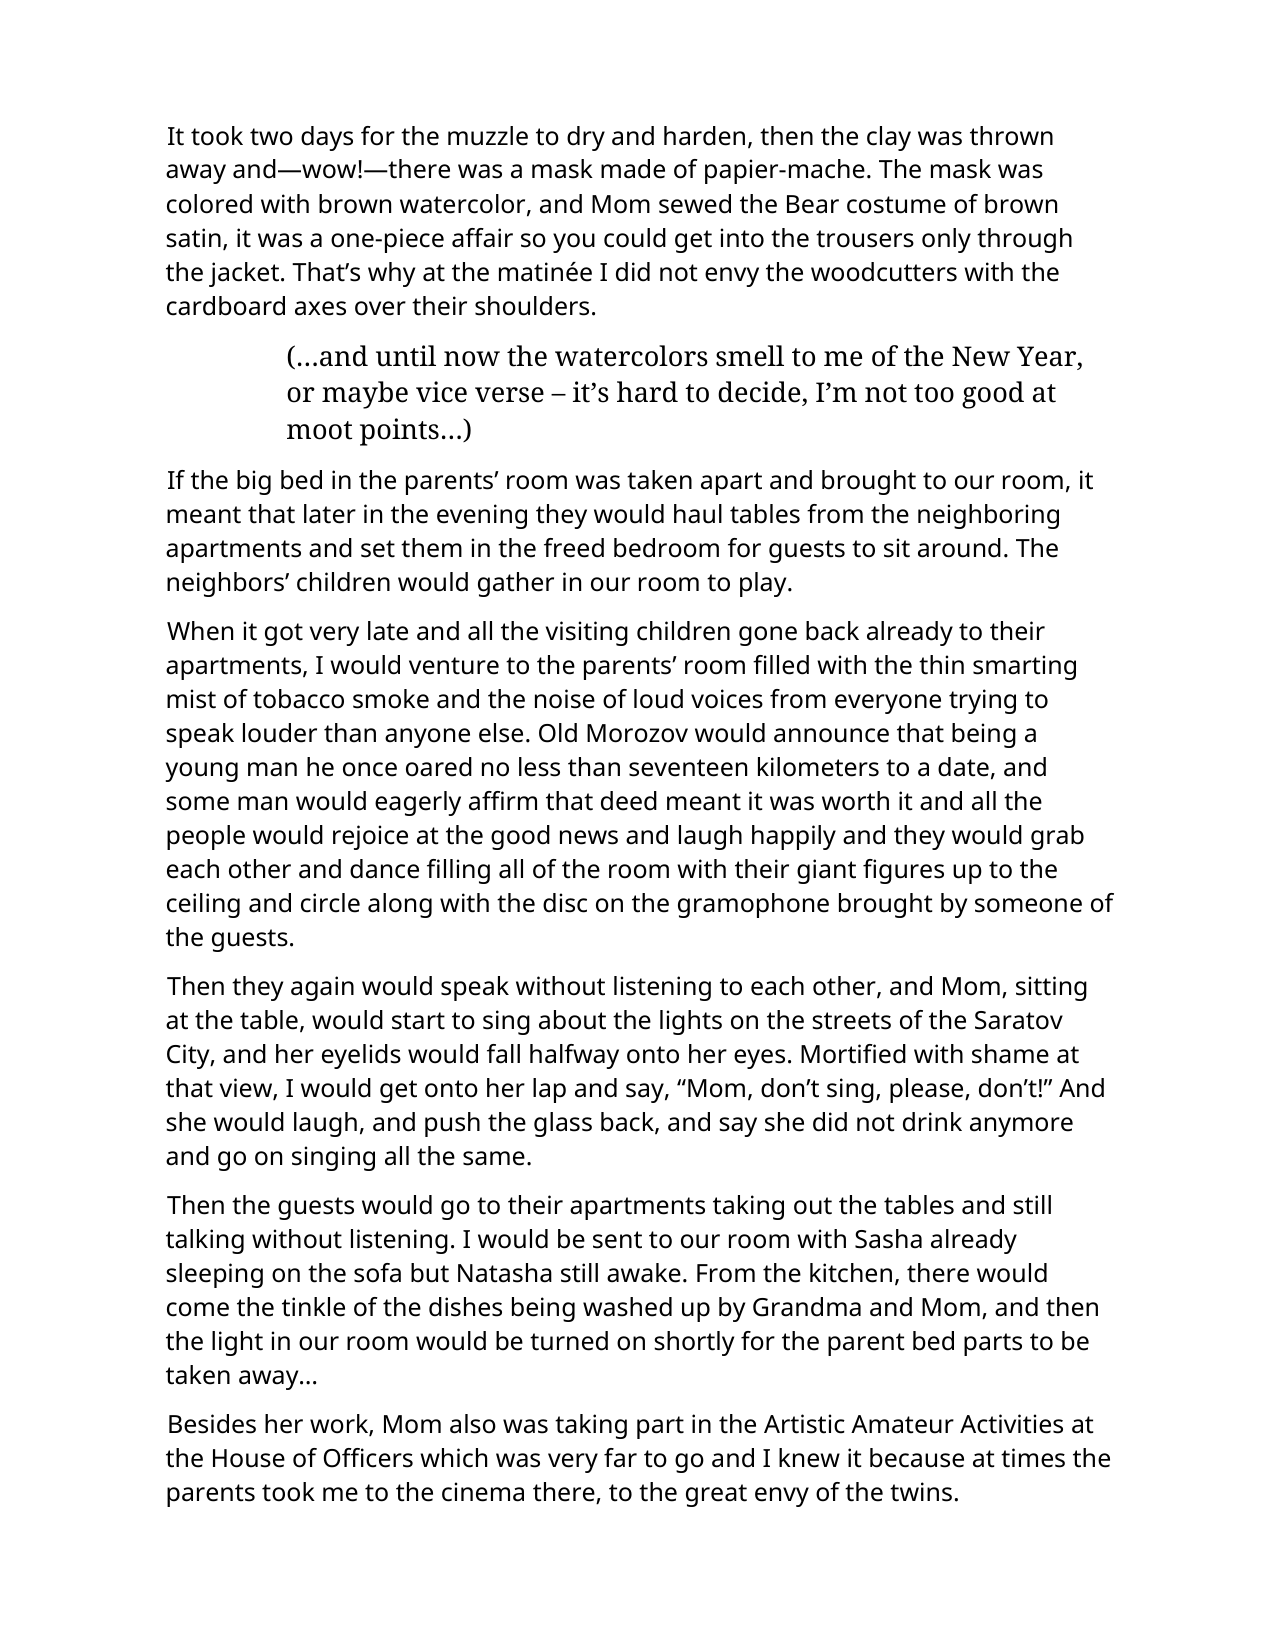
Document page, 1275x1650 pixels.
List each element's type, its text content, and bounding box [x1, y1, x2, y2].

text Then the guests would go to their apartments taking out the tables and still talking without listening. I would be sent to our room with Sasha already sleeping on the sofa but Natasha still awake. From the kitchen, there would come the tinkle of the dishes being washed up by Grandma and Mom, and then the light in our room would be turned on shortly for the parent bed parts to be taken away… [165, 1188, 1118, 1392]
list (…and until now the watercolors smell to me of the New Year, or maybe vice verse – it’s hard to decide, I’m not too good at moot points…) [286, 337, 1118, 448]
text It took two days for the muzzle to dry and harden, then the clay was thrown away and—wow!—there was a mask made of papier-mache. The mask was colored with brown watercolor, and Mom sewed the Bear costume of brown satin, it was a one-piece affair so you could get into the trousers only through the jacket. That’s why at the matinée I did not envy the woodcutters with the cardboard axes over their shoulders. [165, 118, 1118, 322]
text Besides her work, Mom also was taking part in the Artistic Amateur Activities at the House of Officers which was very far to go and I knew it because at times the parents took me to the cinema there, to the great envy of the twins. [165, 1407, 1118, 1509]
text When it got very late and all the visiting children gone back already to their apartments, I would venture to the parents’ room filled with the thin smarting mist of tobacco smoke and the noise of loud voices from everyone trying to speak louder than anyone else. Old Morozov would announce that being a young man he once oared no less than seventeen kilometers to a date, and some man would eagerly affirm that deed meant it was worth it and all the people would rejoice at the good news and laugh happily and they would grab each other and dance filling all of the room with their giant figures up to the ceiling and circle along with the disc on the gramophone brought by someone of the guests. [165, 613, 1118, 954]
text If the big bed in the parents’ room was taken apart and brought to our room, it meant that later in the evening they would haul tables from the neighboring apartments and set them in the freed bedroom for guests to sit around. The neighbors’ children would gather in our room to play. [165, 463, 1118, 599]
text Then they again would speak without listening to each other, and Mom, sitting at the table, would start to sing about the lights on the streets of the Saratov City, and her eyelids would fall halfway onto her eyes. Mortified with shame at that view, I would get onto her lap and say, “Mom, don’t sing, please, don’t!” And she would laugh, and push the glass back, and say she did not drink anymore and go on singing all the same. [165, 969, 1118, 1173]
